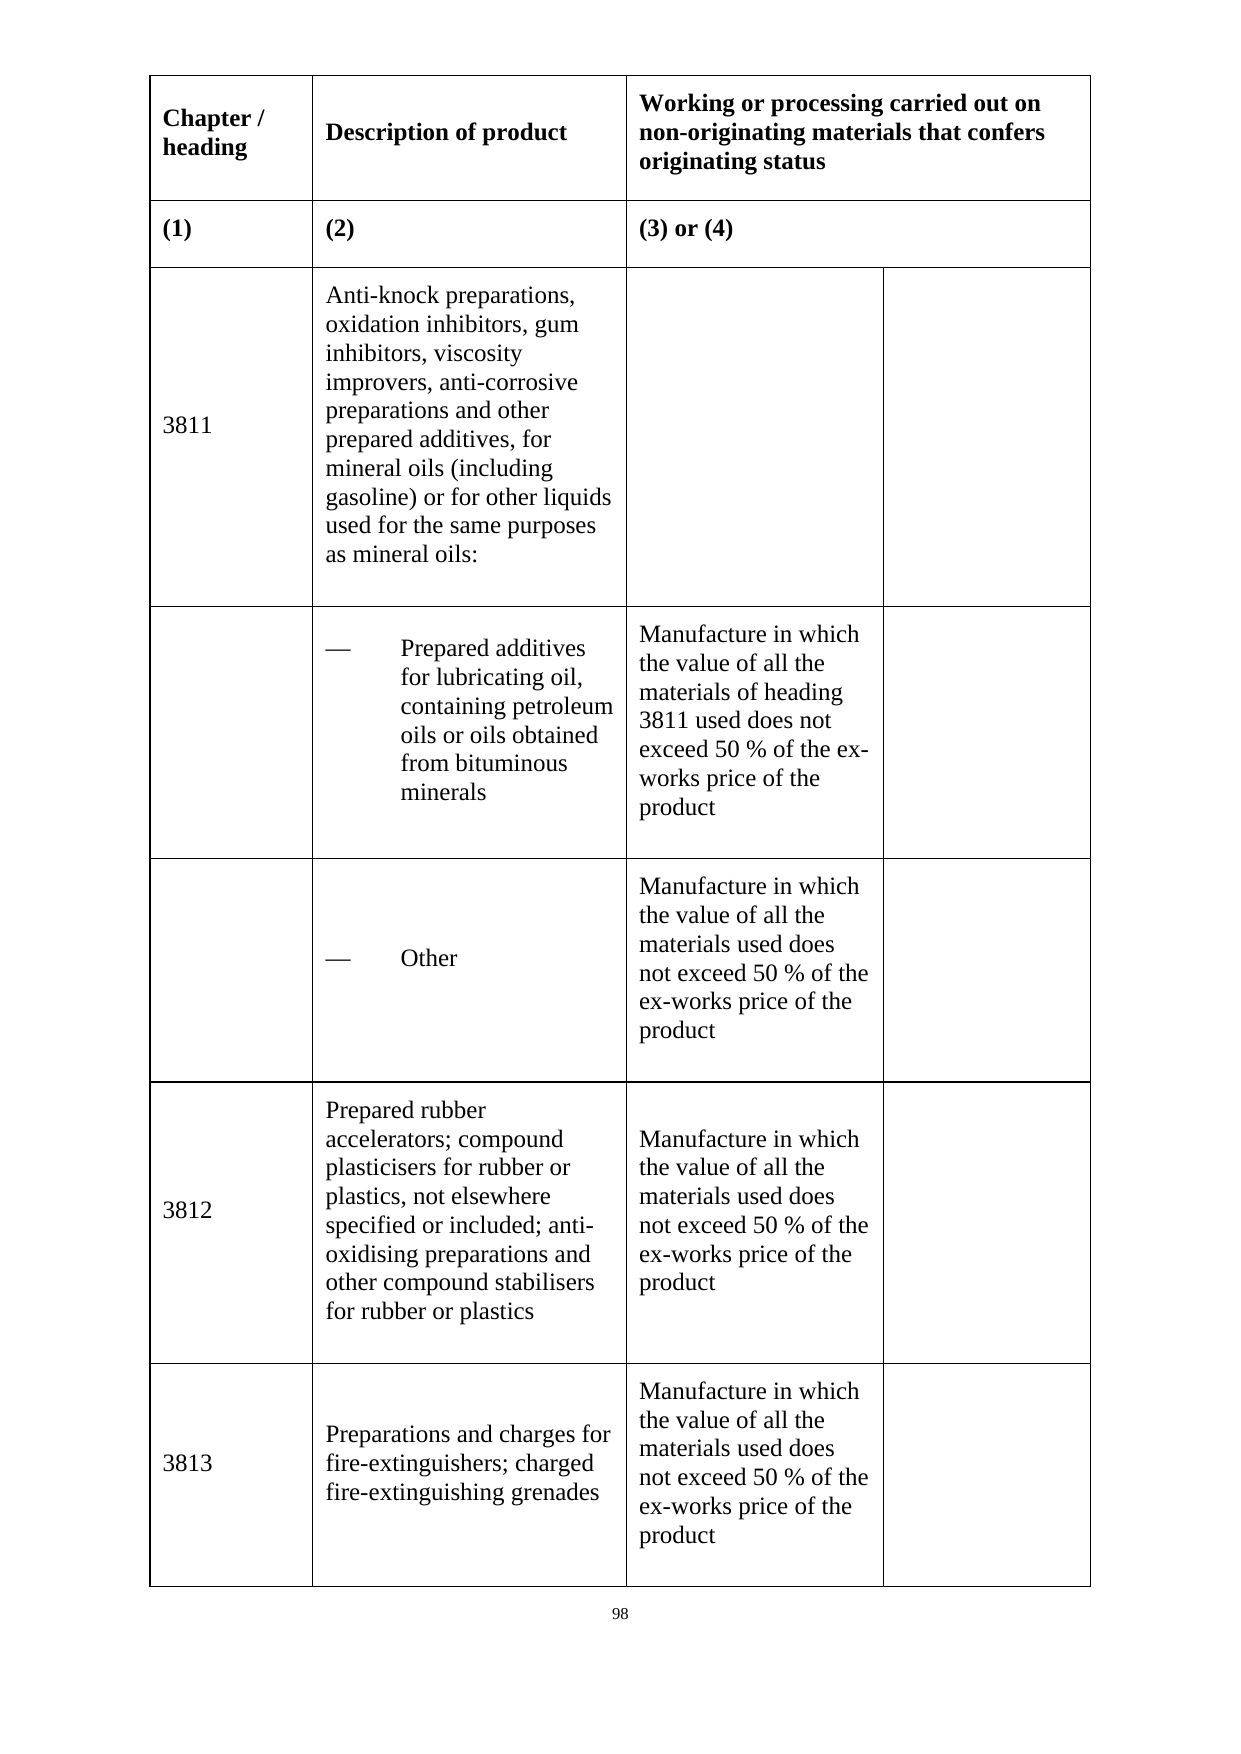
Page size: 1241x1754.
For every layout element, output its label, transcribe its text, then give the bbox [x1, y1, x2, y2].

table_cell 3811 [151, 268, 312, 606]
table_cell [884, 607, 1090, 858]
table_cell — Other [313, 859, 626, 1081]
table_cell [151, 859, 312, 1081]
table_cell (2) [313, 201, 626, 267]
table_header Working or processing carried out on non‐originating materials that confers originating status [627, 76, 1090, 200]
table_header Chapter / heading [151, 76, 312, 200]
table_cell 3812 [151, 1083, 312, 1362]
table_cell Prepared rubber accelerators; compound plasticisers for rubber or plastics, not elsewhere specified or included; anti‐oxidising preparations and other compound stabilisers for rubber or plastics [313, 1083, 626, 1362]
table_cell Manufacture in which the value of all the materials of heading 3811 used does not exceed 50 % of the ex‐works price of the product [627, 607, 883, 858]
table_cell Preparations and charges for fire‐extinguishers; charged fire‐extinguishing grenades [313, 1364, 626, 1586]
table_cell Manufacture in which the value of all the materials used does not exceed 50 % of the ex‐works price of the product [627, 1083, 883, 1362]
table_cell [884, 268, 1090, 606]
table_cell Anti‐knock preparations, oxidation inhibitors, gum inhibitors, viscosity improvers, anti‐corrosive preparations and other prepared additives, for mineral oils (including gasoline) or for other liquids used for the same purposes as mineral oils: [313, 268, 626, 606]
table_cell [884, 1083, 1090, 1362]
table_header Description of product [313, 76, 626, 200]
table_cell [627, 268, 883, 606]
table_cell — Prepared additives for lubricating oil, containing petroleum oils or oils obtained from bituminous minerals [313, 607, 626, 858]
table_cell (3) or (4) [627, 201, 1090, 267]
table_cell Manufacture in which the value of all the materials used does not exceed 50 % of the ex‐works price of the product [627, 1364, 883, 1586]
table_cell (1) [151, 201, 312, 267]
table_cell [884, 1364, 1090, 1586]
table_cell Manufacture in which the value of all the materials used does not exceed 50 % of the ex‐works price of the product [627, 859, 883, 1081]
table_cell 3813 [151, 1364, 312, 1586]
table_cell [151, 607, 312, 858]
table_cell [884, 859, 1090, 1081]
